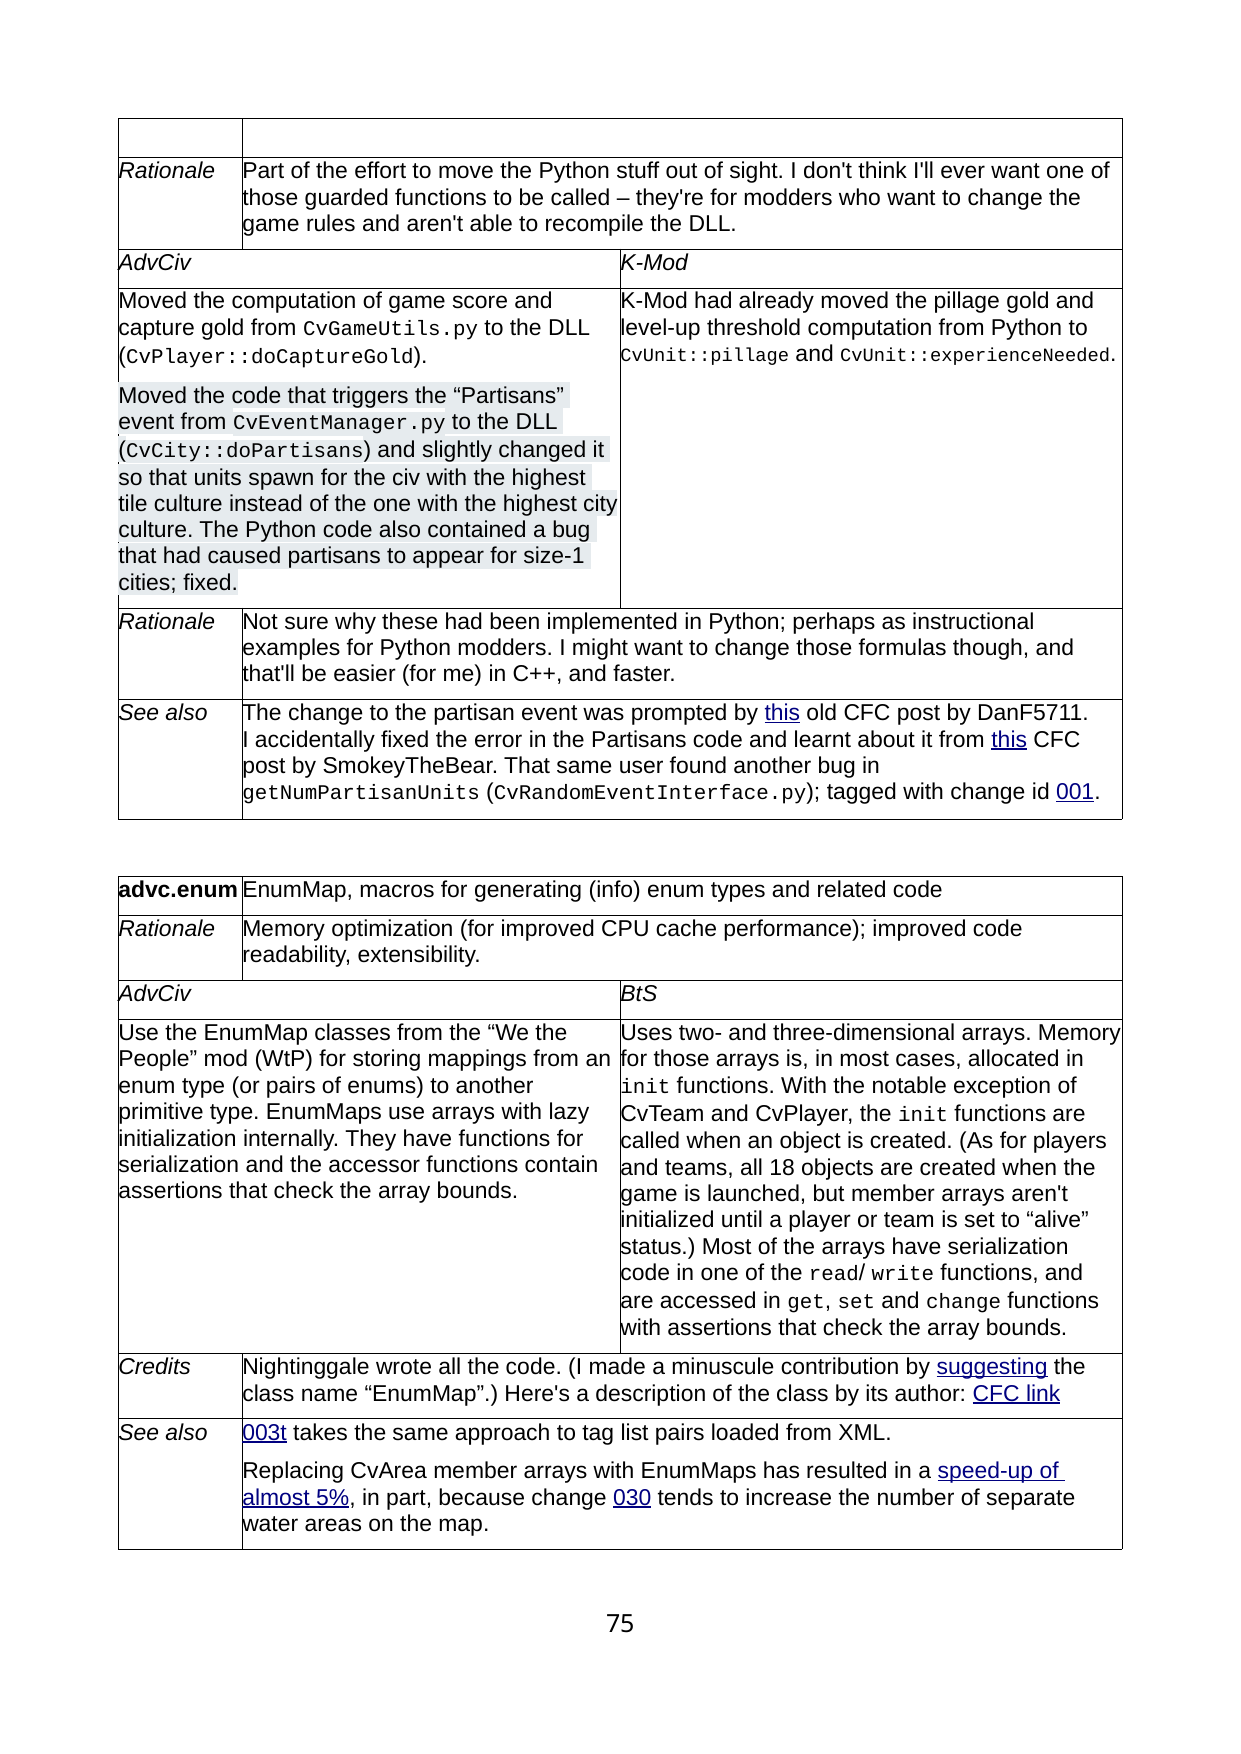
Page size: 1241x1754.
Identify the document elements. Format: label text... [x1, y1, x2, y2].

table_cell Not sure why these had been implemented in Python; perhaps as instructional examples for Python modders. I might want to change those formulas though, and that'll be easier (for me) in C++, and faster. [243, 609, 1122, 699]
table_cell Part of the effort to move the Python stuff out of sight. I don't think I'll ever want one of those guarded functions to be called – they're for modders who want to change the game rules and aren't able to recompile the DLL. [243, 158, 1122, 248]
table_header advc.enum [119, 877, 242, 915]
table_cell K-Mod [621, 250, 1122, 287]
table_cell AdvCiv [119, 981, 620, 1019]
table_cell See also [119, 1419, 242, 1549]
table_cell The change to the partisan event was prompted by this old CFC post by DanF5711. I accidentally fixed the error in the Partisans code and learnt about it from this CFC post by SmokeyTheBear. That same user found another bug in getNumPartisanUnits (CvRandomEventInterface.py); tagged with change id 001. [243, 700, 1122, 818]
table_cell Rationale [119, 609, 242, 699]
table_cell K-Mod had already moved the pillage gold and level-up threshold computation from Python to CvUnit::pillage and CvUnit::experienceNeeded. [621, 289, 1122, 608]
table_cell Rationale [119, 916, 242, 980]
table_cell Moved the computation of game score and capture gold from CvGameUtils.py to the DLL (CvPlayer::doCaptureGold). Moved the code that triggers the “Partisans” event from CvEventManager.py to the DLL (CvCity::doPartisans) and slightly changed it so that units spawn for the civ with the highest tile culture instead of the one with the highest city culture. The Python code also contained a bug that had caused partisans to appear for size-1 cities; fixed. [119, 289, 620, 608]
table_cell 003t takes the same approach to tag list pairs loaded from XML. Replacing CvArea member arrays with EnumMaps has resulted in a speed-up of almost 5%, in part, because change 030 tends to increase the number of separate water areas on the map. [243, 1419, 1122, 1549]
table_cell [243, 119, 1122, 157]
table_cell BtS [621, 981, 1122, 1019]
table_cell See also [119, 700, 242, 818]
table_cell Use the EnumMap classes from the “We the People” mod (WtP) for storing mappings from an enum type (or pairs of enums) to another primitive type. EnumMaps use arrays with lazy initialization internally. They have functions for serialization and the accessor functions contain assertions that check the array bounds. [119, 1020, 620, 1353]
table_cell Nightinggale wrote all the code. (I made a minuscule contribution by suggesting the class name “EnumMap”.) Here's a description of the class by its author: CFC link [243, 1354, 1122, 1418]
table_cell Rationale [119, 158, 242, 248]
table_cell Memory optimization (for improved CPU cache performance); improved code readability, extensibility. [243, 916, 1122, 980]
table_cell [119, 119, 242, 157]
table_header EnumMap, macros for generating (info) enum types and related code [243, 877, 1122, 915]
table_cell Credits [119, 1354, 242, 1418]
table_cell Uses two- and three-dimensional arrays. Memory for those arrays is, in most cases, allocated in init functions. With the notable exception of CvTeam and CvPlayer, the init functions are called when an object is created. (As for players and teams, all 18 objects are created when the game is launched, but member arrays aren't initialized until a player or team is set to “alive” status.) Most of the arrays have serialization code in one of the read/ write functions, and are accessed in get, set and change functions with assertions that check the array bounds. [621, 1020, 1122, 1353]
table_cell AdvCiv [119, 250, 620, 287]
